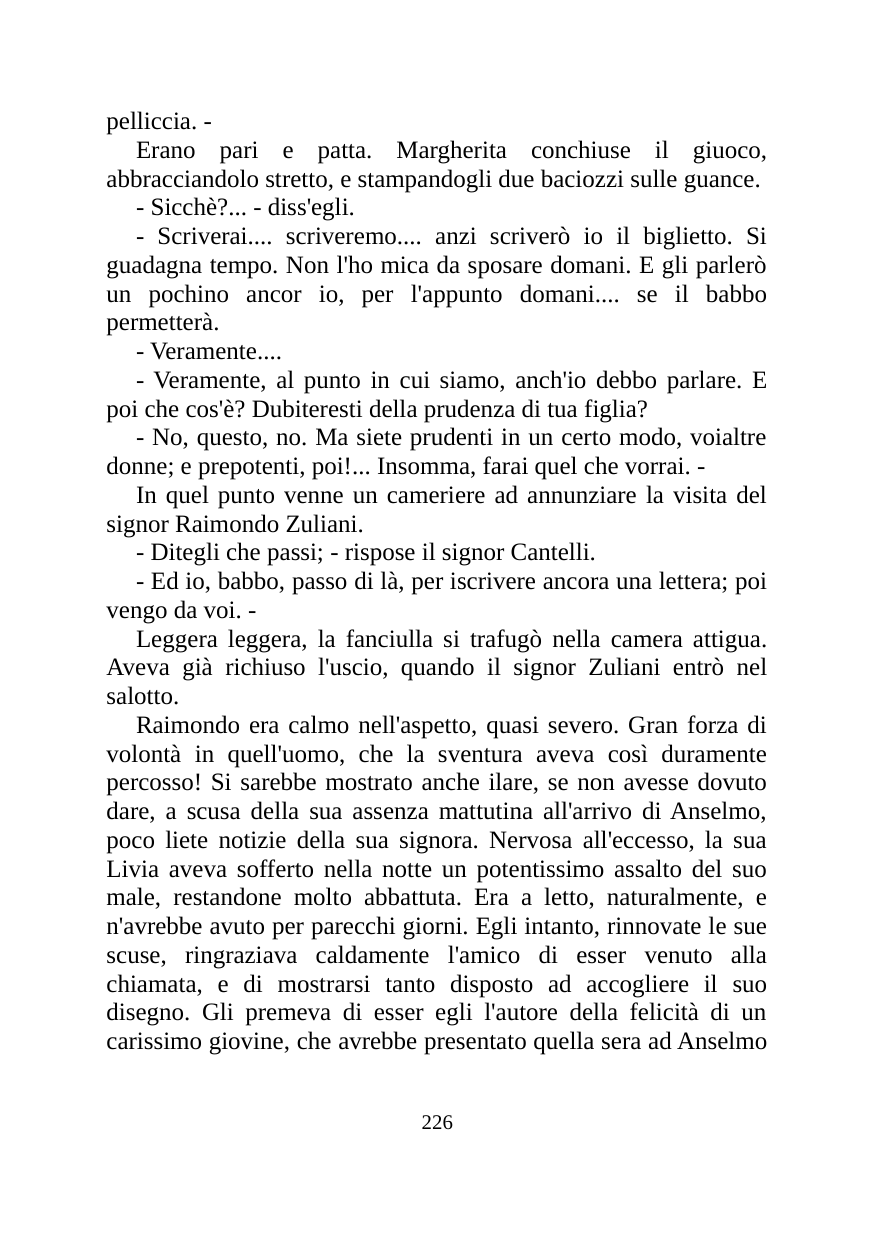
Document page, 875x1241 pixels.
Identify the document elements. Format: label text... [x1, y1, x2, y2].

text - No, questo, no. Ma siete prudenti in un certo modo, voialtre donne; e prepotenti, poi!... Insomma, farai quel che vorrai. - [106, 422, 768, 480]
text - Scriverai.... scriveremo.... anzi scriverò io il biglietto. Si guadagna tempo. Non l'ho mica da sposare domani. E gli parlerò un pochino ancor io, per l'appunto domani.... se il babbo permetterà. [106, 221, 768, 336]
text - Ed io, babbo, passo di là, per iscrivere ancora una lettera; poi vengo da voi. - [106, 566, 768, 624]
text - Veramente, al punto in cui siamo, anch'io debbo parlare. E poi che cos'è? Dubiteresti della prudenza di tua figlia? [106, 365, 768, 422]
text Raimondo era calmo nell'aspetto, quasi severo. Gran forza di volontà in quell'uomo, che la sventura aveva così duramente percosso! Si sarebbe mostrato anche ilare, se non avesse dovuto dare, a scusa della sua assenza mattutina all'arrivo di Anselmo, poco liete notizie della sua signora. Nervosa all'eccesso, la sua Livia aveva sofferto nella notte un potentissimo assalto del suo male, restandone molto abbattuta. Era a letto, naturalmente, e n'avrebbe avuto per parecchi giorni. Egli intanto, rinnovate le sue scuse, ringraziava caldamente l'amico di esser venuto alla chiamata, e di mostrarsi tanto disposto ad accogliere il suo disegno. Gli premeva di esser egli l'autore della felicità di un carissimo giovine, che avrebbe presentato quella sera ad Anselmo [106, 710, 768, 1055]
text Leggera leggera, la fanciulla si trafugò nella camera attigua. Aveva già richiuso l'uscio, quando il signor Zuliani entrò nel salotto. [106, 624, 768, 710]
text pelliccia. - [106, 106, 768, 135]
text - Sicchè?... - diss'egli. [106, 192, 768, 221]
text In quel punto venne un cameriere ad annunziare la visita del signor Raimondo Zuliani. [106, 480, 768, 537]
text - Veramente.... [106, 336, 768, 365]
text Erano pari e patta. Margherita conchiuse il giuoco, abbracciandolo stretto, e stampandogli due baciozzi sulle guance. [106, 135, 768, 192]
text - Ditegli che passi; - rispose il signor Cantelli. [106, 537, 768, 566]
